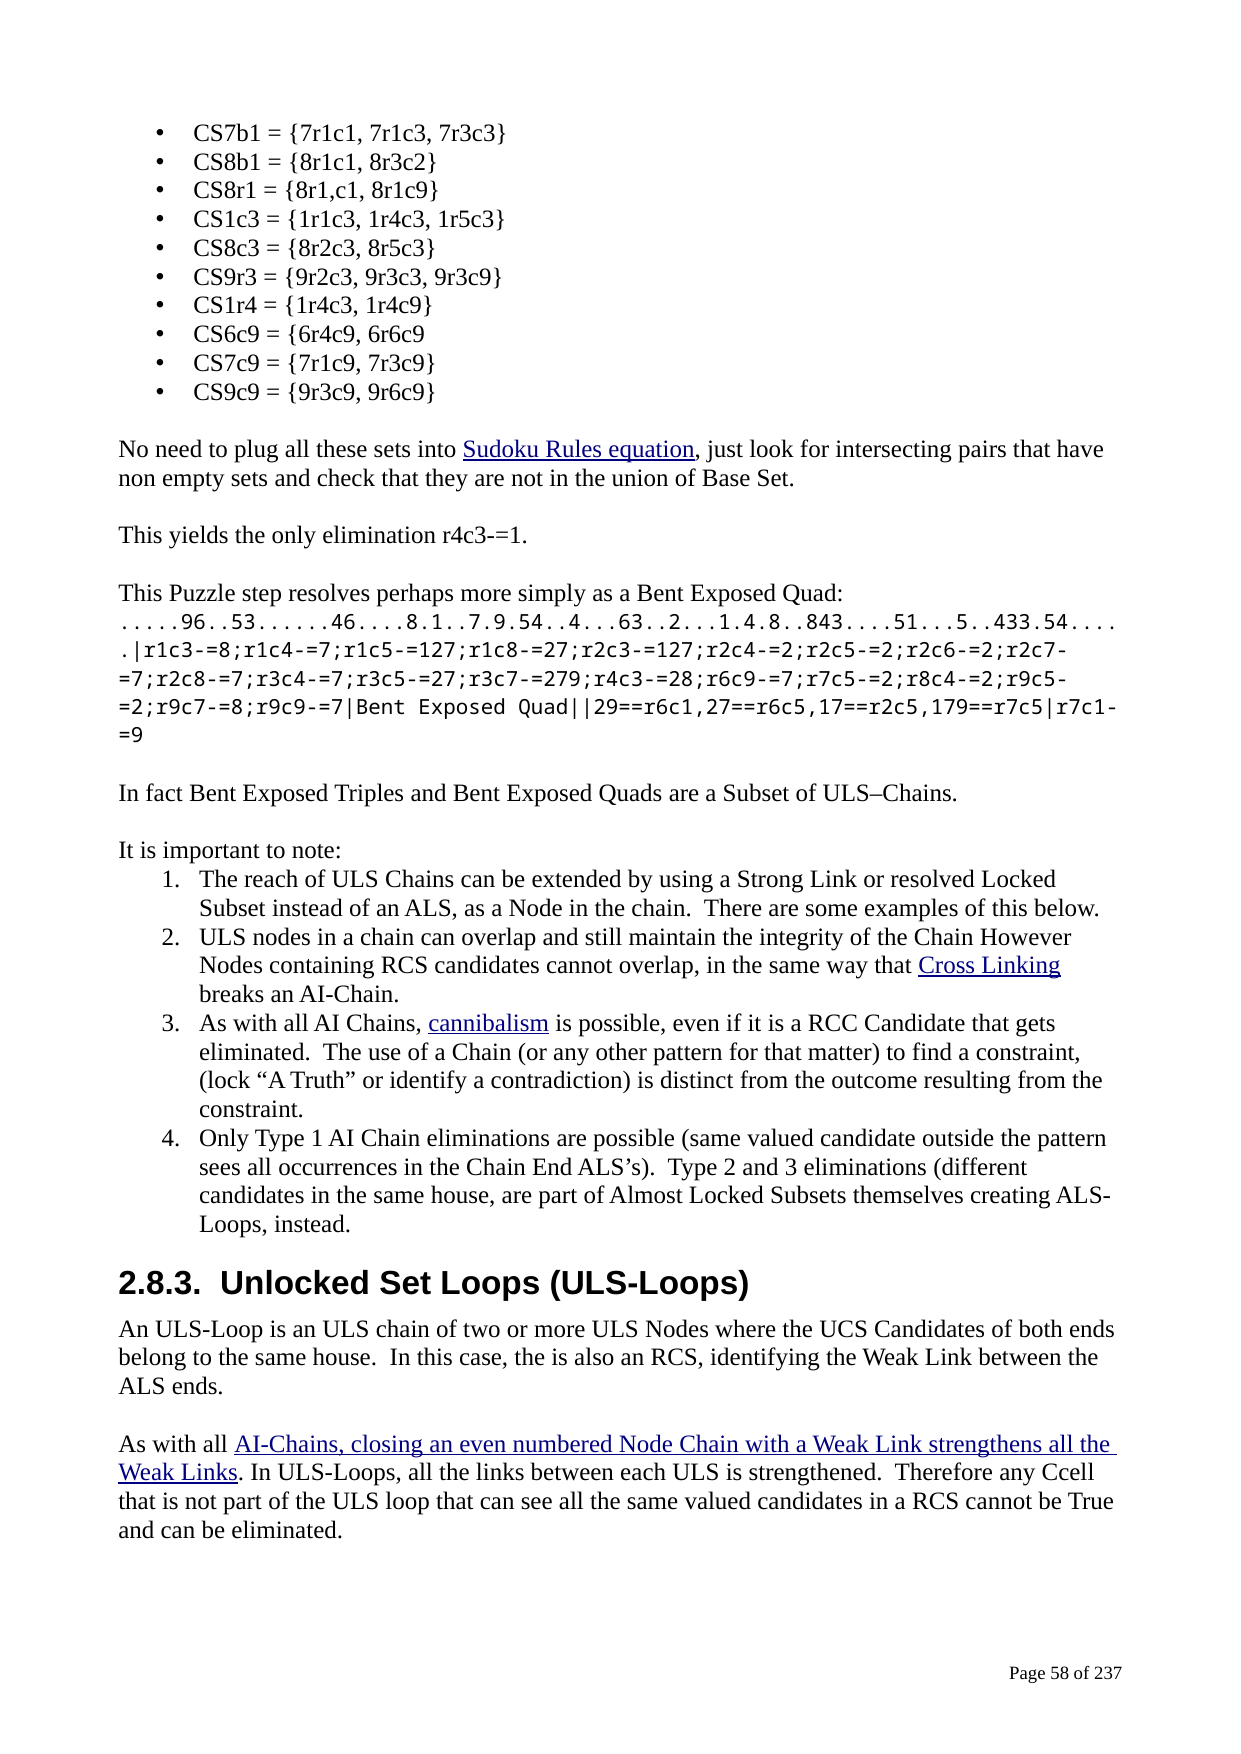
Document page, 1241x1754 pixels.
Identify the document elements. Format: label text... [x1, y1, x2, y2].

text This yields the only elimination r4c3-=1. [118, 521, 1122, 549]
text No need to plug all these sets into Sudoku Rules equation, just look for intersecting pairs that have non empty sets and check that they are not in the union of Base Set. [118, 434, 1122, 492]
list ULS nodes in a chain can overlap and still maintain the integrity of the Chain However Nodes containing RCS candidates cannot overlap, in the same way that Cross Linking breaks an AI-Chain. [161, 922, 1122, 1008]
list The reach of ULS Chains can be extended by using a Strong Link or resolved Locked Subset instead of an ALS, as a Node in the chain. There are some examples of this below. [161, 864, 1122, 922]
text This Puzzle step resolves perhaps more simply as a Bent Exposed Quad: [118, 578, 1122, 607]
list CS9c9 = {9r3c9, 9r6c9} [156, 377, 1122, 406]
list CS7c9 = {7r1c9, 7r3c9} [156, 348, 1122, 377]
list Only Type 1 AI Chain eliminations are possible (same valued candidate outside the pattern sees all occurrences in the Chain End ALS’s). Type 2 and 3 eliminations (different candidates in the same house, are part of Almost Locked Subsets themselves creating ALS-Loops, instead. [161, 1123, 1122, 1238]
list CS1r4 = {1r4c3, 1r4c9} [156, 291, 1122, 319]
list As with all AI Chains, cannibalism is possible, even if it is a RCC Candidate that gets eliminated. The use of a Chain (or any other pattern for that matter) to find a constraint, (lock “A Truth” or identify a contradiction) is distinct from the outcome resulting from the constraint. [161, 1008, 1122, 1123]
list CS8c3 = {8r2c3, 8r5c3} [156, 233, 1122, 262]
text An ULS-Loop is an ULS chain of two or more ULS Nodes where the UCS Candidates of both ends belong to the same house. In this case, the is also an RCS, identifying the Weak Link between the ALS ends. [118, 1314, 1122, 1400]
list CS6c9 = {6r4c9, 6r6c9 [156, 319, 1122, 348]
text As with all AI-Chains, closing an even numbered Node Chain with a Weak Link strengthens all the Weak Links. In ULS-Loops, all the links between each ULS is strengthened. Therefore any Ccell that is not part of the ULS loop that can see all the same valued candidates in a RCS cannot be True and can be eliminated. [118, 1429, 1122, 1544]
text .....96..53......46....8.1..7.9.54..4...63..2...1.4.8..843....51...5..433.54.....|r1c3-=8;r1c4-=7;r1c5-=127;r1c8-=27;r2c3-=127;r2c4-=2;r2c5-=2;r2c6-=2;r2c7-=7;r2c8-=7;r3c4-=7;r3c5-=27;r3c7-=279;r4c3-=28;r6c9-=7;r7c5-=2;r8c4-=2;r9c5-=2;r9c7-=8;r9c9-=7|Bent Exposed Quad||29==r6c1,27==r6c5,17==r2c5,179==r7c5|r7c1-=9 [118, 607, 1122, 749]
subtitle Unlocked Set Loops (ULS-Loops) [118, 1263, 1122, 1301]
list CS7b1 = {7r1c1, 7r1c3, 7r3c3} [156, 118, 1122, 147]
list CS9r3 = {9r2c3, 9r3c3, 9r3c9} [156, 262, 1122, 291]
text In fact Bent Exposed Triples and Bent Exposed Quads are a Subset of ULS–Chains. [118, 778, 1122, 807]
list CS1c3 = {1r1c3, 1r4c3, 1r5c3} [156, 204, 1122, 233]
list CS8b1 = {8r1c1, 8r3c2} [156, 147, 1122, 176]
list CS8r1 = {8r1,c1, 8r1c9} [156, 176, 1122, 204]
text It is important to note: [118, 835, 1122, 864]
